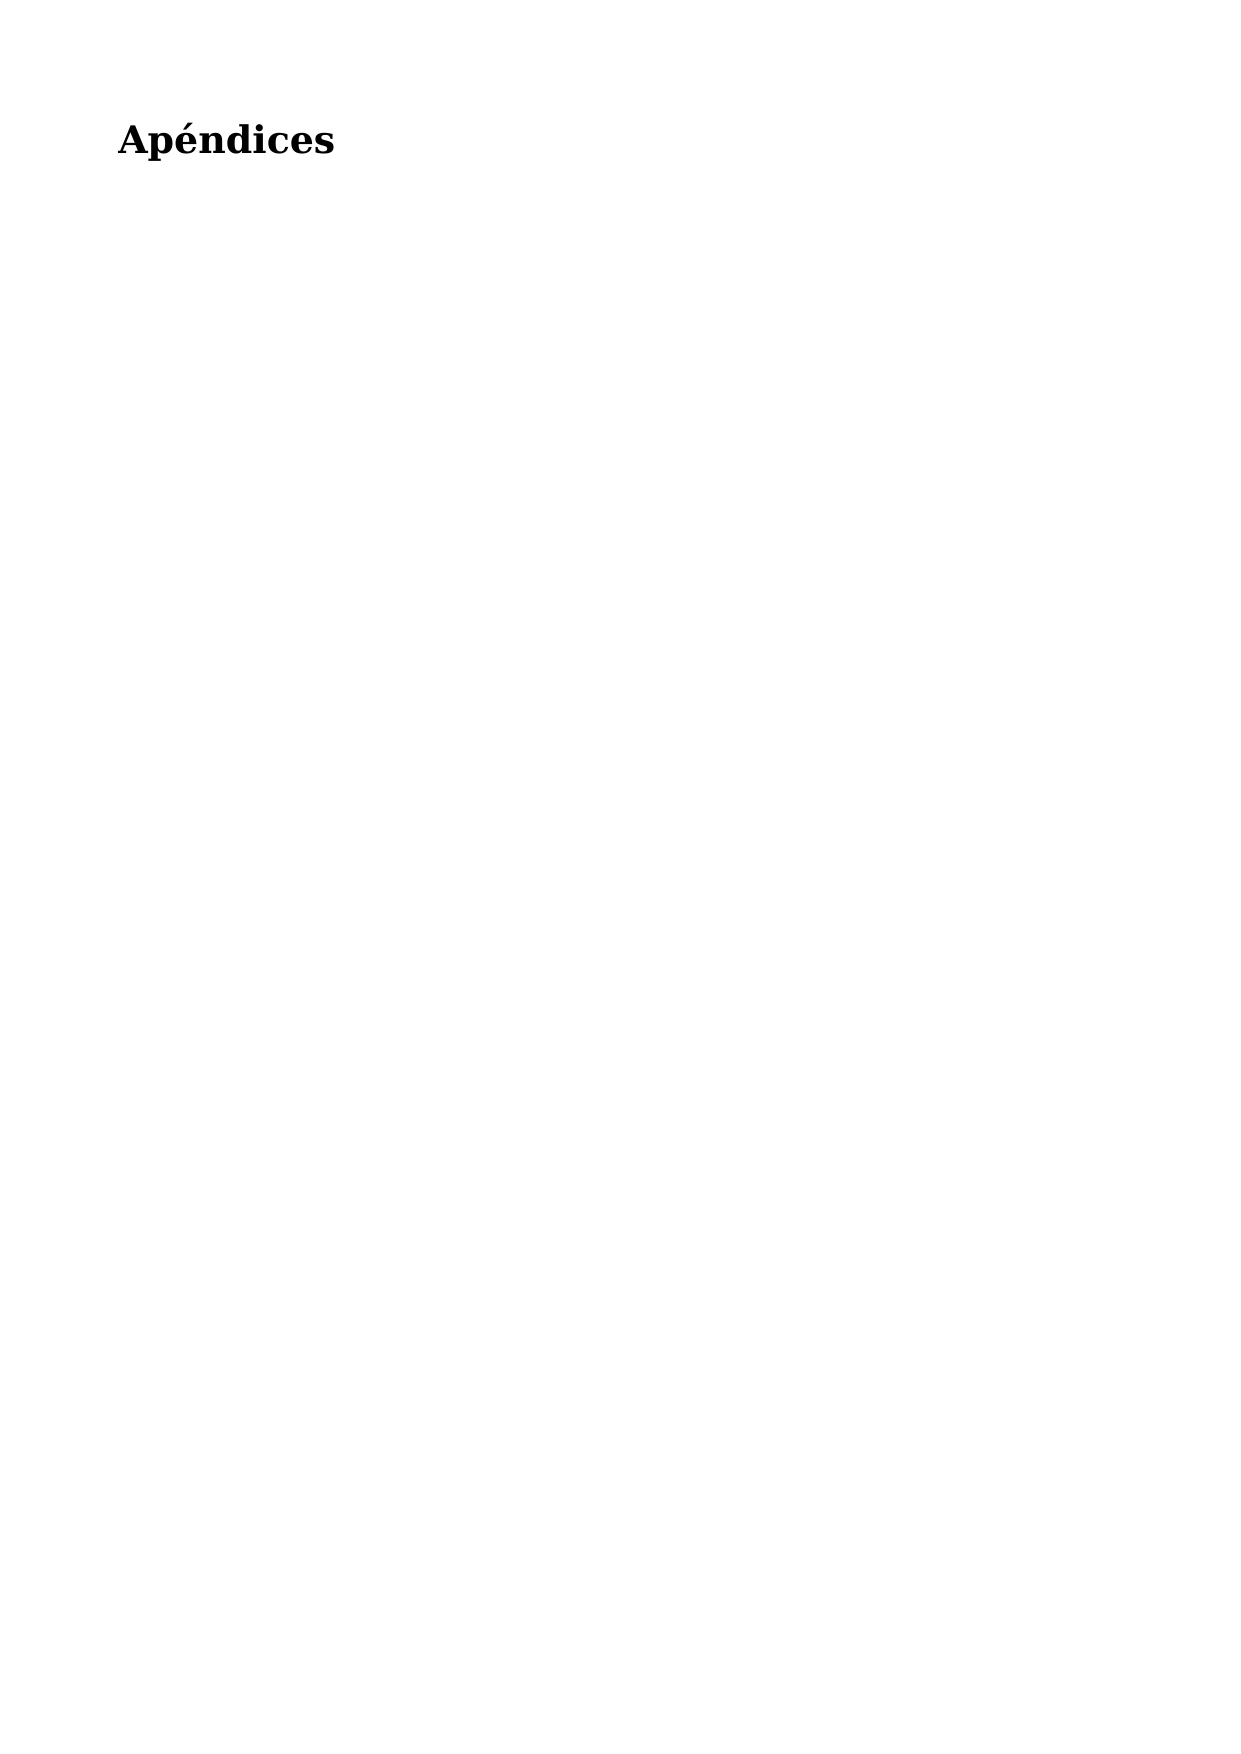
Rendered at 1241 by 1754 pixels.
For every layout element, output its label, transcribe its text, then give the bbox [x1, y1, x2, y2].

subtitle Apéndices [118, 118, 1122, 163]
